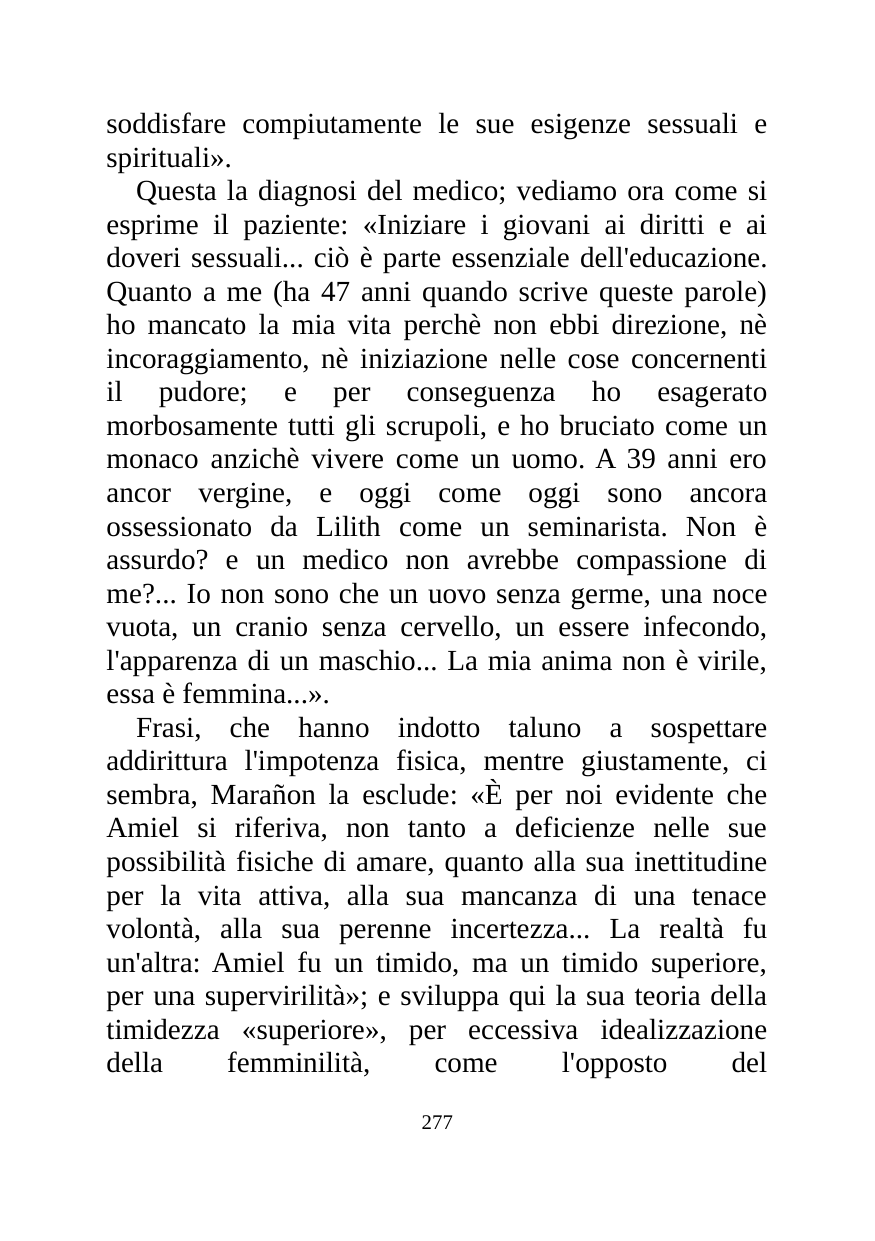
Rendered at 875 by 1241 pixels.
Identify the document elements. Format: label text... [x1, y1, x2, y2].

text Questa la diagnosi del medico; vediamo ora come si esprime il paziente: «Iniziare i giovani ai diritti e ai doveri sessuali... ciò è parte essenziale dell'educazione. Quanto a me (ha 47 anni quando scrive queste parole) ho mancato la mia vita perchè non ebbi direzione, nè incoraggiamento, nè iniziazione nelle cose concernenti il pudore; e per conseguenza ho esagerato morbosamente tutti gli scrupoli, e ho bruciato come un monaco anzichè vivere come un uomo. A 39 anni ero ancor vergine, e oggi come oggi sono ancora ossessionato da Lilith come un seminarista. Non è assurdo? e un medico non avrebbe compassione di me?... Io non sono che un uovo senza germe, una noce vuota, un cranio senza cervello, un essere infecondo, l'apparenza di un maschio... La mia anima non è virile, essa è femmina...». [106, 173, 768, 710]
text Frasi, che hanno indotto taluno a sospettare addirittura l'impotenza fisica, mentre giustamente, ci sembra, Marañon la esclude: «È per noi evidente che Amiel si riferiva, non tanto a deficienze nelle sue possibilità fisiche di amare, quanto alla sua inettitudine per la vita attiva, alla sua mancanza di una tenace volontà, alla sua perenne incertezza... La realtà fu un'altra: Amiel fu un timido, ma un timido superiore, per una supervirilità»; e sviluppa qui la sua teoria della timidezza «superiore», per eccessiva idealizzazione della femminilità, come l'opposto del [106, 710, 768, 1079]
text soddisfare compiutamente le sue esigenze sessuali e spirituali». [106, 106, 768, 173]
